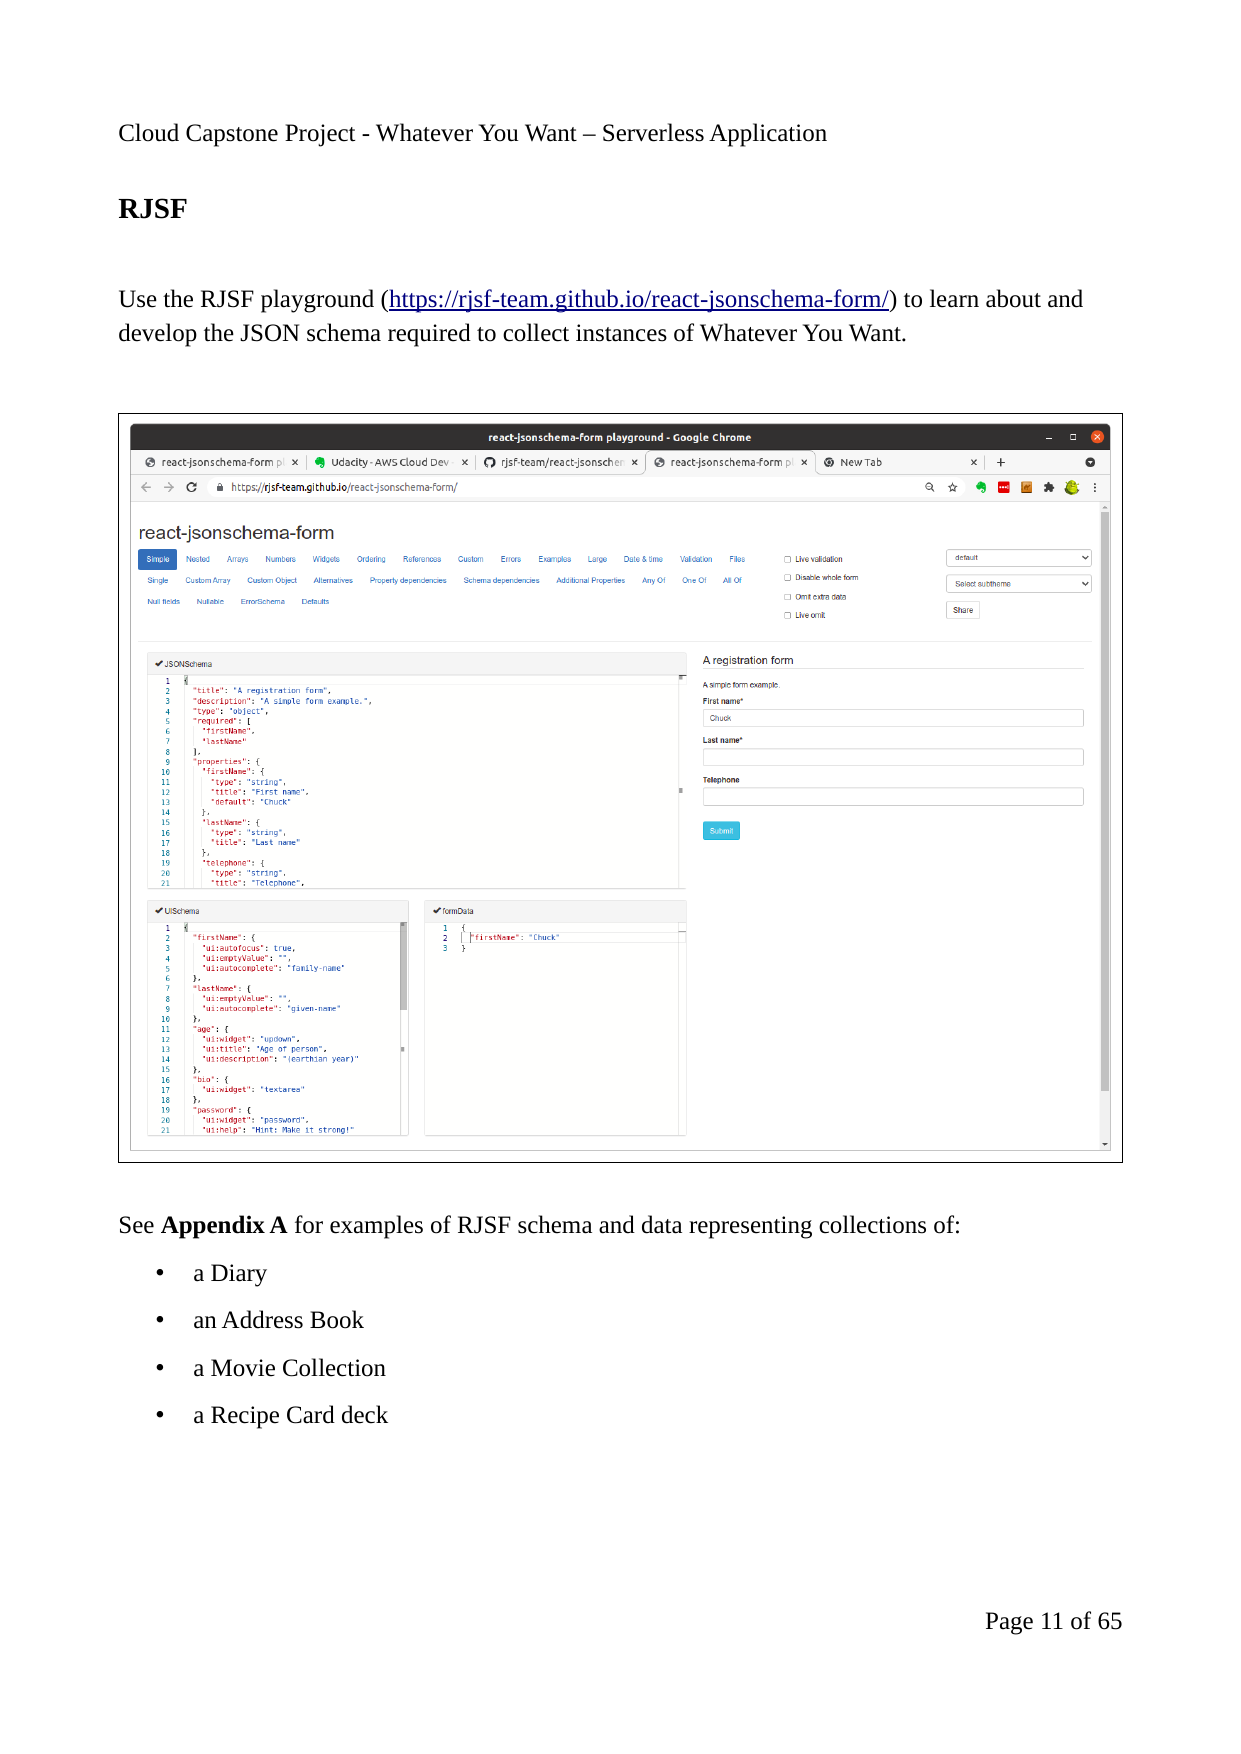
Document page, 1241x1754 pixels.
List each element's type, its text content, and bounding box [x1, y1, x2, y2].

list an Address Book [156, 1305, 1122, 1334]
text Use the RJSF playground (https://rjsf-team.github.io/react-jsonschema-form/) to learn about and develop the JSON schema required to collect instances of Whatever You Want. [118, 284, 1122, 346]
picture [123, 418, 1117, 1157]
table_header [119, 414, 1122, 1162]
list a Movie Collection [156, 1353, 1122, 1382]
list a Recipe Card deck [156, 1400, 1122, 1429]
list a Diary [156, 1258, 1122, 1286]
subtitle RJSF [118, 191, 1122, 224]
text See Appendix A for examples of RJSF schema and data representing collections of: [118, 1210, 1122, 1239]
